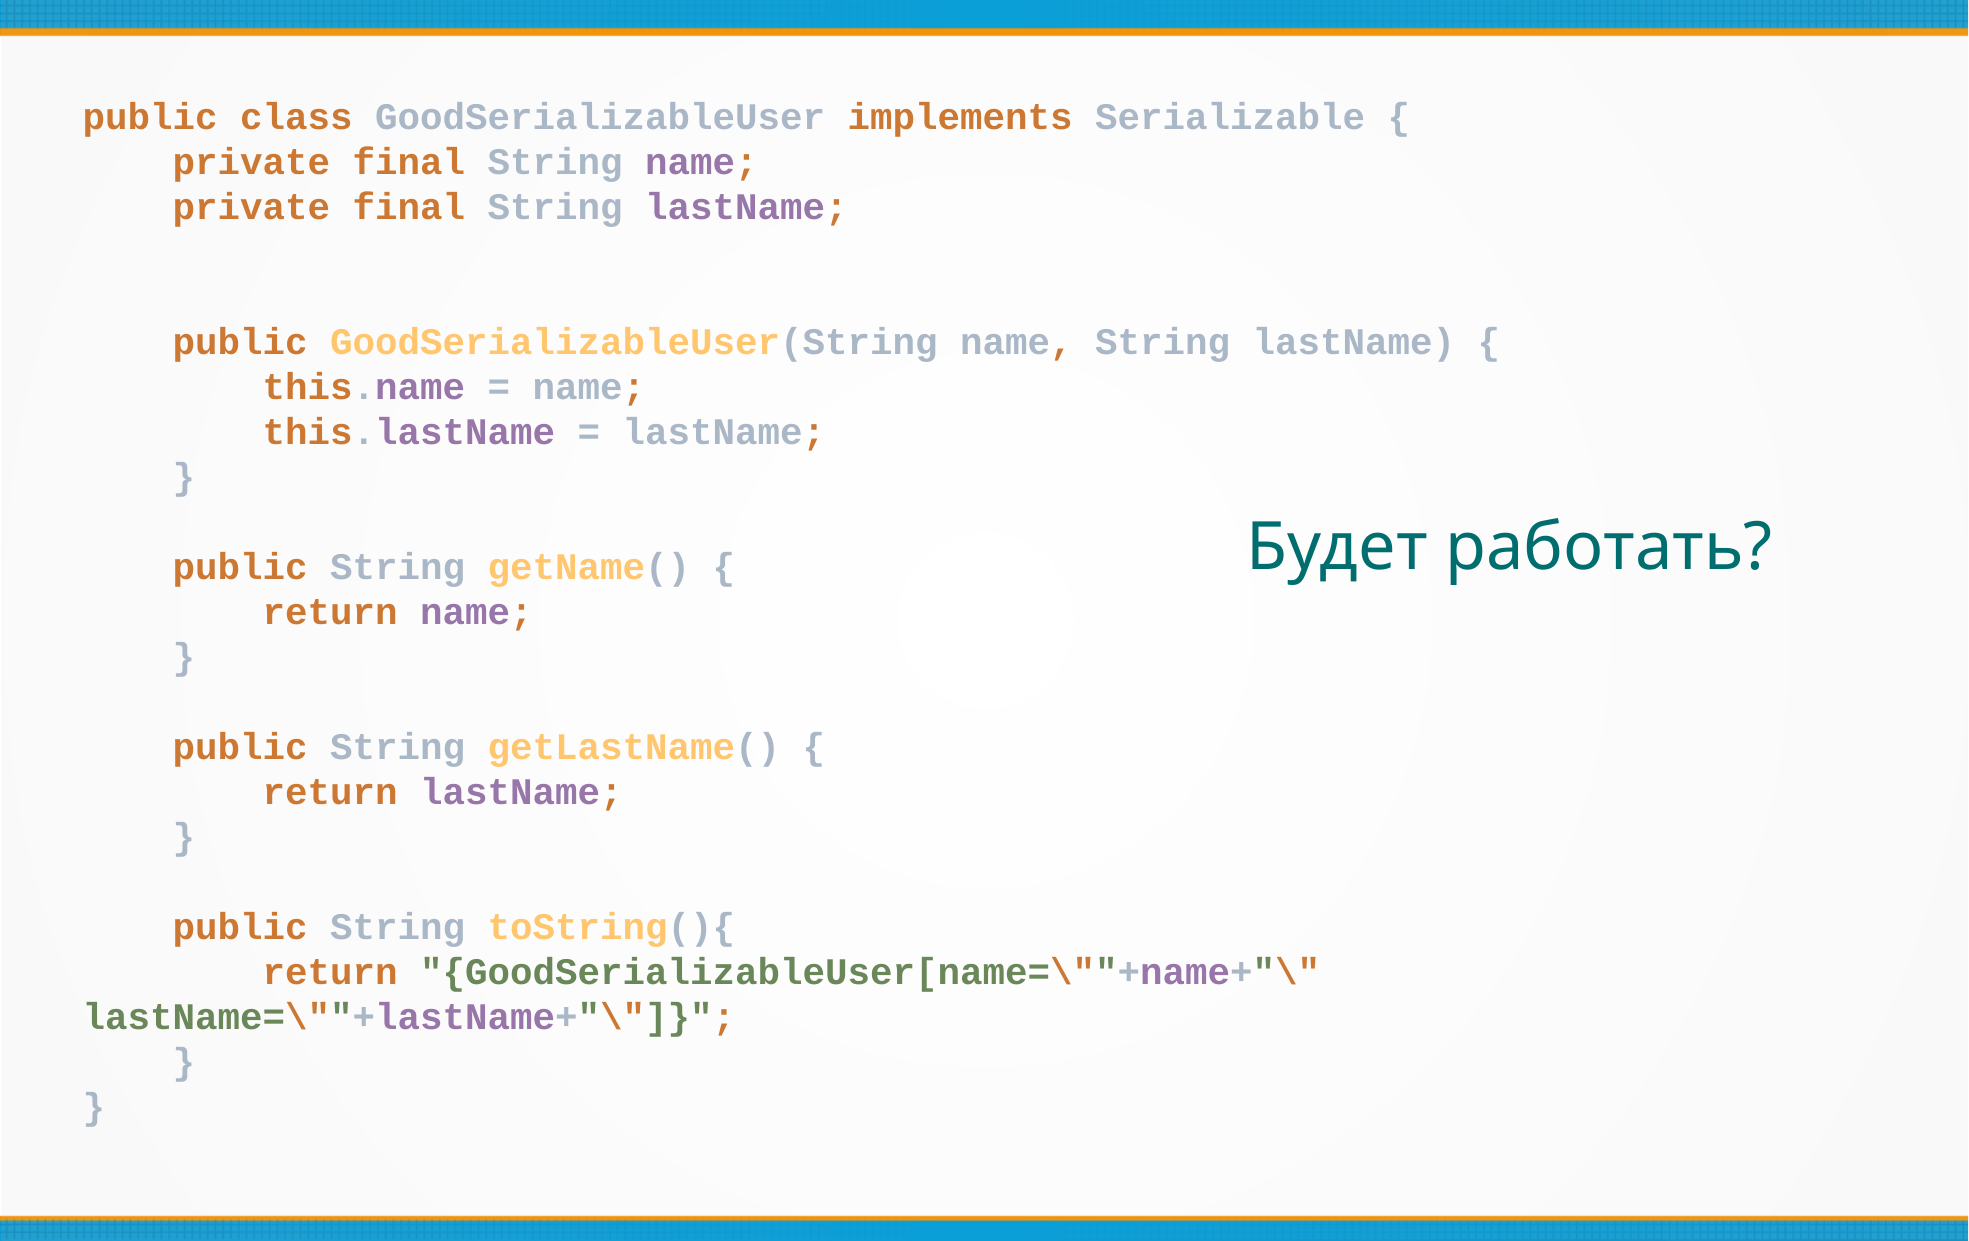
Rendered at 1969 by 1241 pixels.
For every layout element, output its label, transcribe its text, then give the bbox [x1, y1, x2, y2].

subtitle public class GoodSerializableUser implements Serializable { private final String name; private final String lastName; public GoodSerializableUser(String name, String lastName) { this.name = name; this.lastName = lastName; } public String getName() { return name; } public String getLastName() { return lastName; } public String toString(){ return "{GoodSerializableUser[name=\""+name+"\" lastName=\""+lastName+"\"]}"; } } [82, 120, 1855, 1099]
text_box Будет работать? [1240, 496, 1926, 592]
